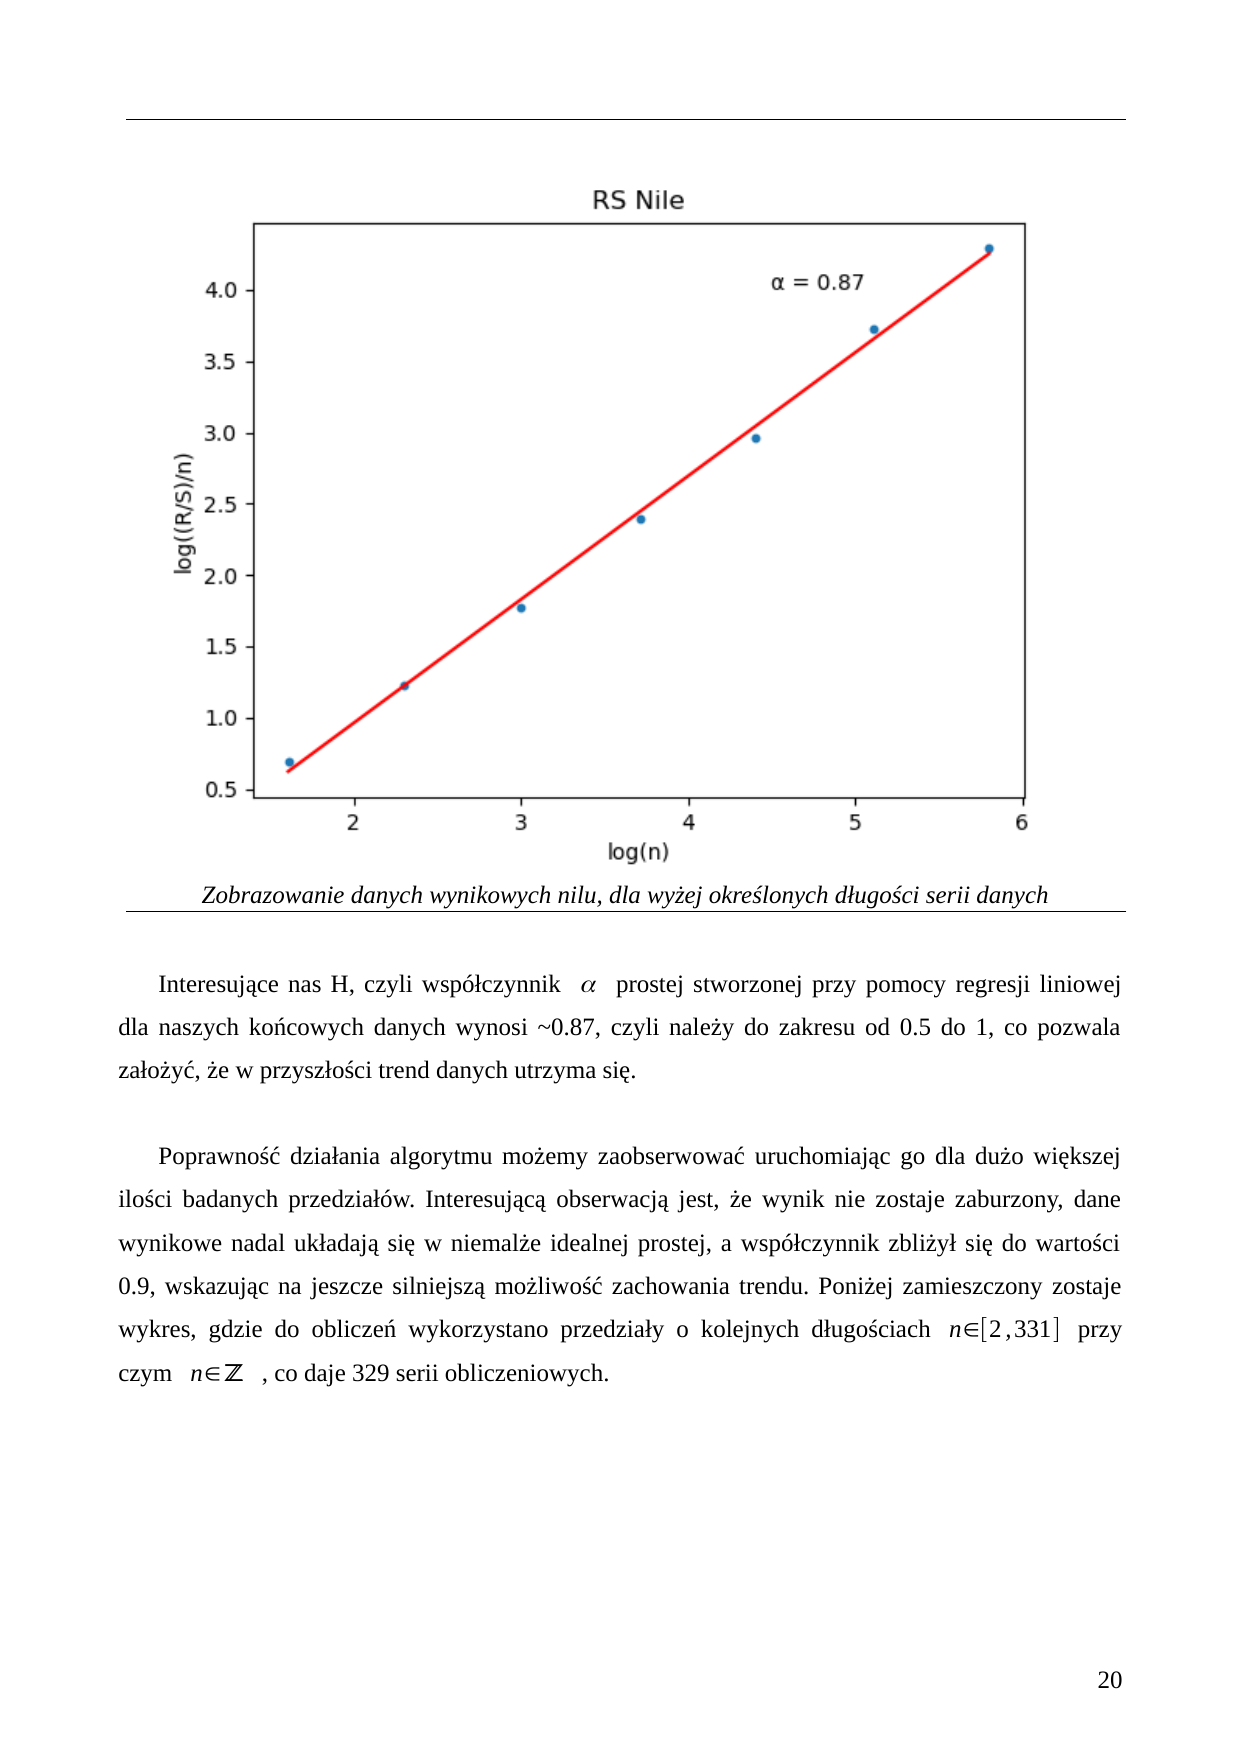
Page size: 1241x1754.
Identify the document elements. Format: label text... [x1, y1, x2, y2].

text Interesujące nas H, czyli współczynnikprostej stworzonej przy pomocy regresji liniowej dla naszych końcowych danych wynosi ~0.87, czyli należy do zakresu od 0.5 do 1, co pozwala założyć, że w przyszłości trend danych utrzyma się. [118, 969, 1122, 1084]
text Zobrazowanie danych wynikowych nilu, dla wyżej określonych długości serii danych [129, 880, 1123, 908]
text Poprawność działania algorytmu możemy zaobserwować uruchomiając go dla dużo większej ilości badanych przedziałów. Interesującą obserwacją jest, że wynik nie zostaje zaburzony, dane wynikowe nadal układają się w niemalże idealnej prostej, a współczynnik zbliżył się do wartości 0.9, wskazując na jeszcze silniejszą możliwość zachowania trendu. Poniżej zamieszczony zostaje wykres, gdzie do obliczeń wykorzystano przedziały o kolejnych długościachprzy czym, co daje 329 serii obliczeniowych. [118, 1141, 1122, 1387]
picture [129, 134, 1124, 880]
